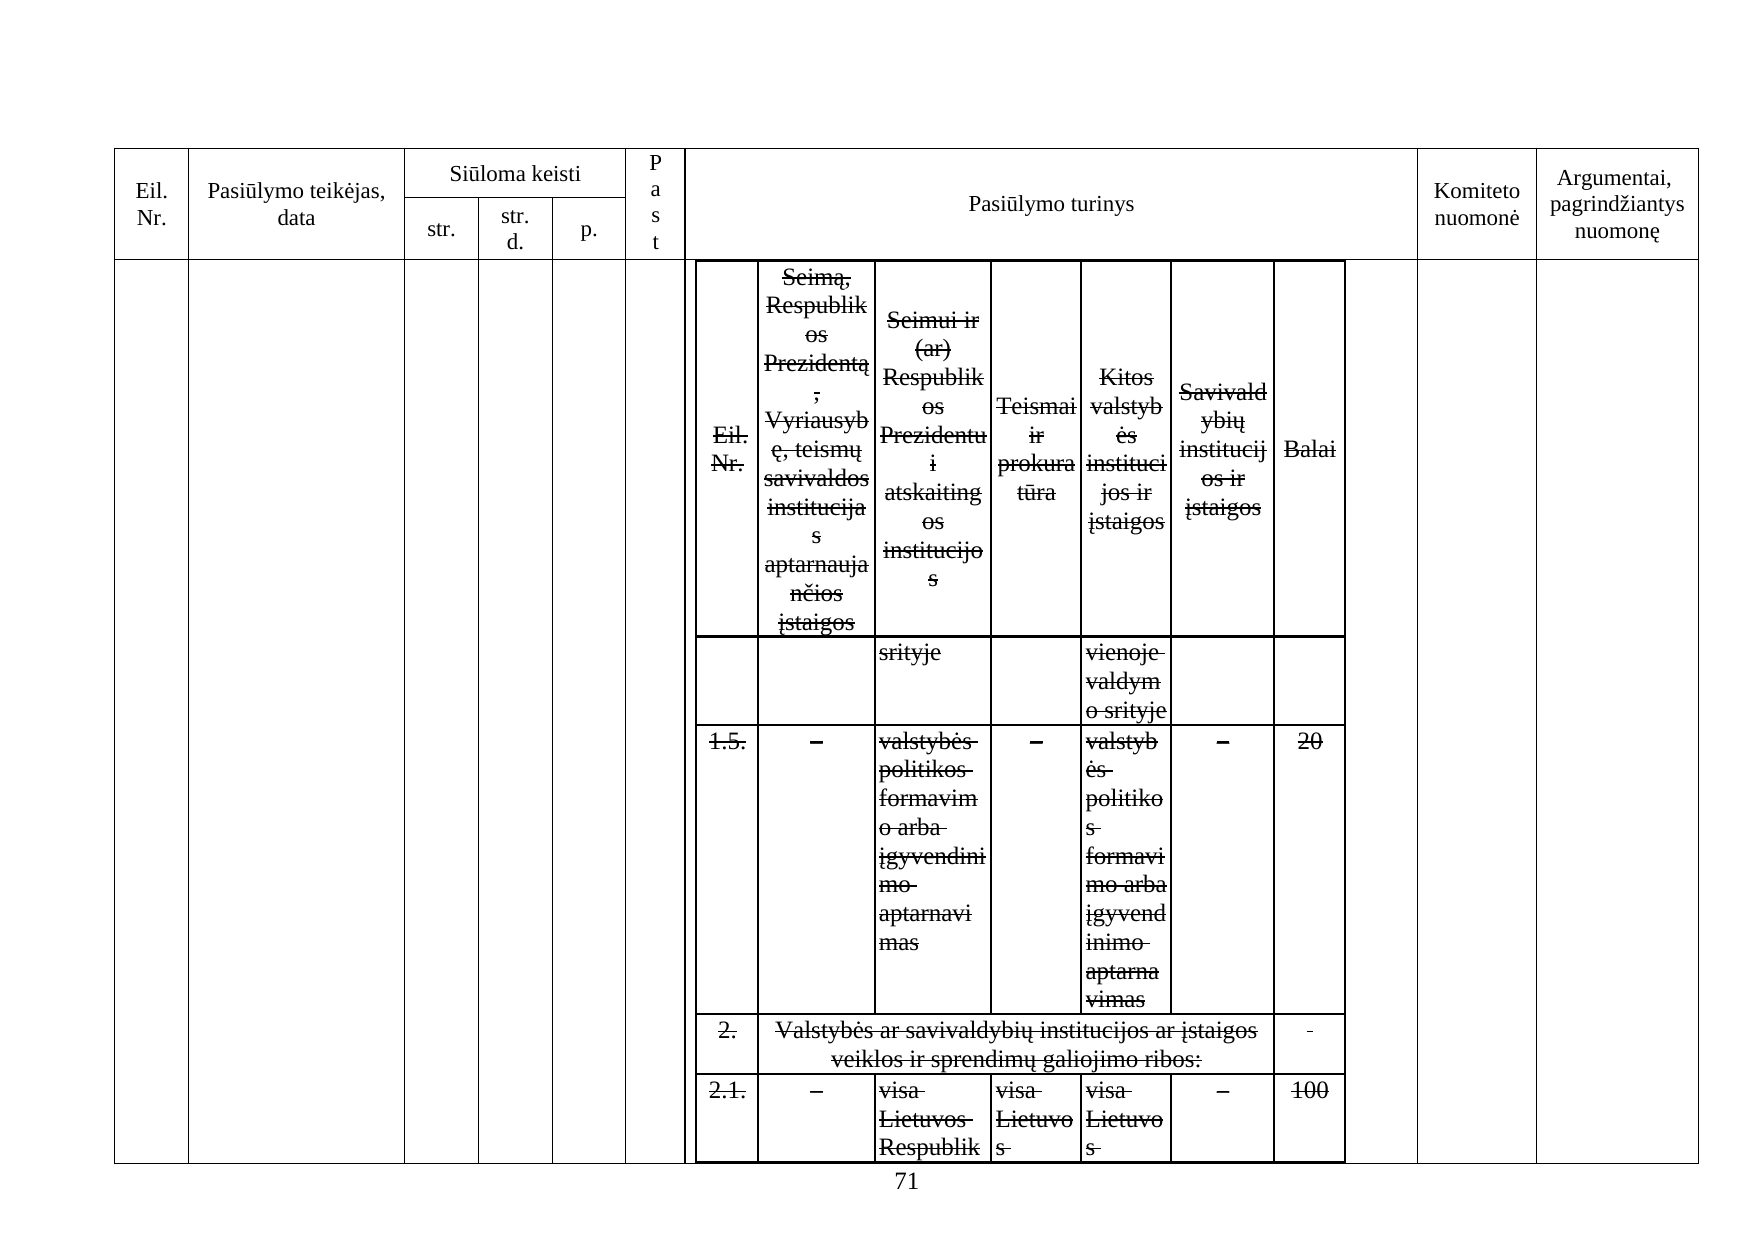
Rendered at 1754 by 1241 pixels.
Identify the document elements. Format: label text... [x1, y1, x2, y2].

table_cell [479, 260, 552, 1163]
table_cell [1172, 638, 1273, 724]
table_cell – [992, 726, 1080, 1013]
table_cell visa Lietuvos [992, 1075, 1080, 1161]
table_cell 20 [1275, 726, 1344, 1013]
table_cell 100 [1275, 1075, 1344, 1161]
table_header Komiteto nuomonė [1418, 149, 1536, 258]
table_header Eil. Nr. [115, 149, 188, 258]
table_cell [1418, 260, 1536, 1163]
table_header Kitos valstybės institucijos ir įstaigos [1082, 262, 1170, 635]
table_cell – [1172, 1075, 1273, 1161]
table_header Seimui ir (ar) Respublikos Prezidentui atskaitingos institucijos [876, 262, 990, 635]
table_cell [189, 260, 404, 1163]
table_cell p. [553, 198, 625, 258]
table_cell str. [405, 198, 478, 258]
table_cell [1275, 638, 1344, 724]
table_header Pastabos [626, 149, 684, 258]
table_header Pasiūlymo turinys [686, 149, 1417, 258]
table_cell visa Lietuvos [1082, 1075, 1170, 1161]
table_cell [759, 638, 874, 724]
table_cell N [626, 260, 684, 1163]
table_cell 2.1. [697, 1075, 757, 1161]
table_cell – [759, 726, 874, 1013]
table_header Balai [1275, 262, 1344, 635]
table_cell srityje [876, 638, 990, 724]
table_cell [992, 638, 1080, 724]
table_header Pasiūlymo teikėjas, data [189, 149, 404, 258]
table_cell valstybės politikos formavimo arba įgyvendinimo aptarnavimas [1082, 726, 1170, 1013]
table_header Argumentai, pagrindžiantys nuomonę [1537, 149, 1698, 258]
table_cell Valstybės ar savivaldybių institucijos ar įstaigos veiklos ir sprendimų galiojimo ribos: [759, 1015, 1273, 1073]
table_header Teismai ir prokuratūra [992, 262, 1080, 635]
table_cell [115, 260, 188, 1163]
table_cell – [1172, 726, 1273, 1013]
table_cell [553, 260, 625, 1163]
table_cell vienoje valdymo srityje [1082, 638, 1170, 724]
table_header Seimą, Respublikos Prezidentą, Vyriausybę, teismų savivaldos institucijas aptarnaujančios įstaigos [759, 262, 874, 635]
table_cell [1537, 260, 1698, 1163]
table_cell [697, 638, 757, 724]
table_header Savivaldybių institucijos ir įstaigos [1172, 262, 1273, 635]
table_cell [1275, 1015, 1344, 1073]
table_cell valstybės politikos formavimo arba įgyvendinimo aptarnavimas [876, 726, 990, 1013]
table_cell 2. [697, 1015, 757, 1073]
table_cell – [759, 1075, 874, 1161]
table_header Eil. Nr. [697, 262, 757, 635]
table_cell str. d. [479, 198, 552, 258]
table_cell [405, 260, 478, 1163]
table_header Siūloma keisti [405, 149, 625, 197]
table_cell visa Lietuvos Respublik [876, 1075, 990, 1161]
table_cell 1.5. [697, 726, 757, 1013]
